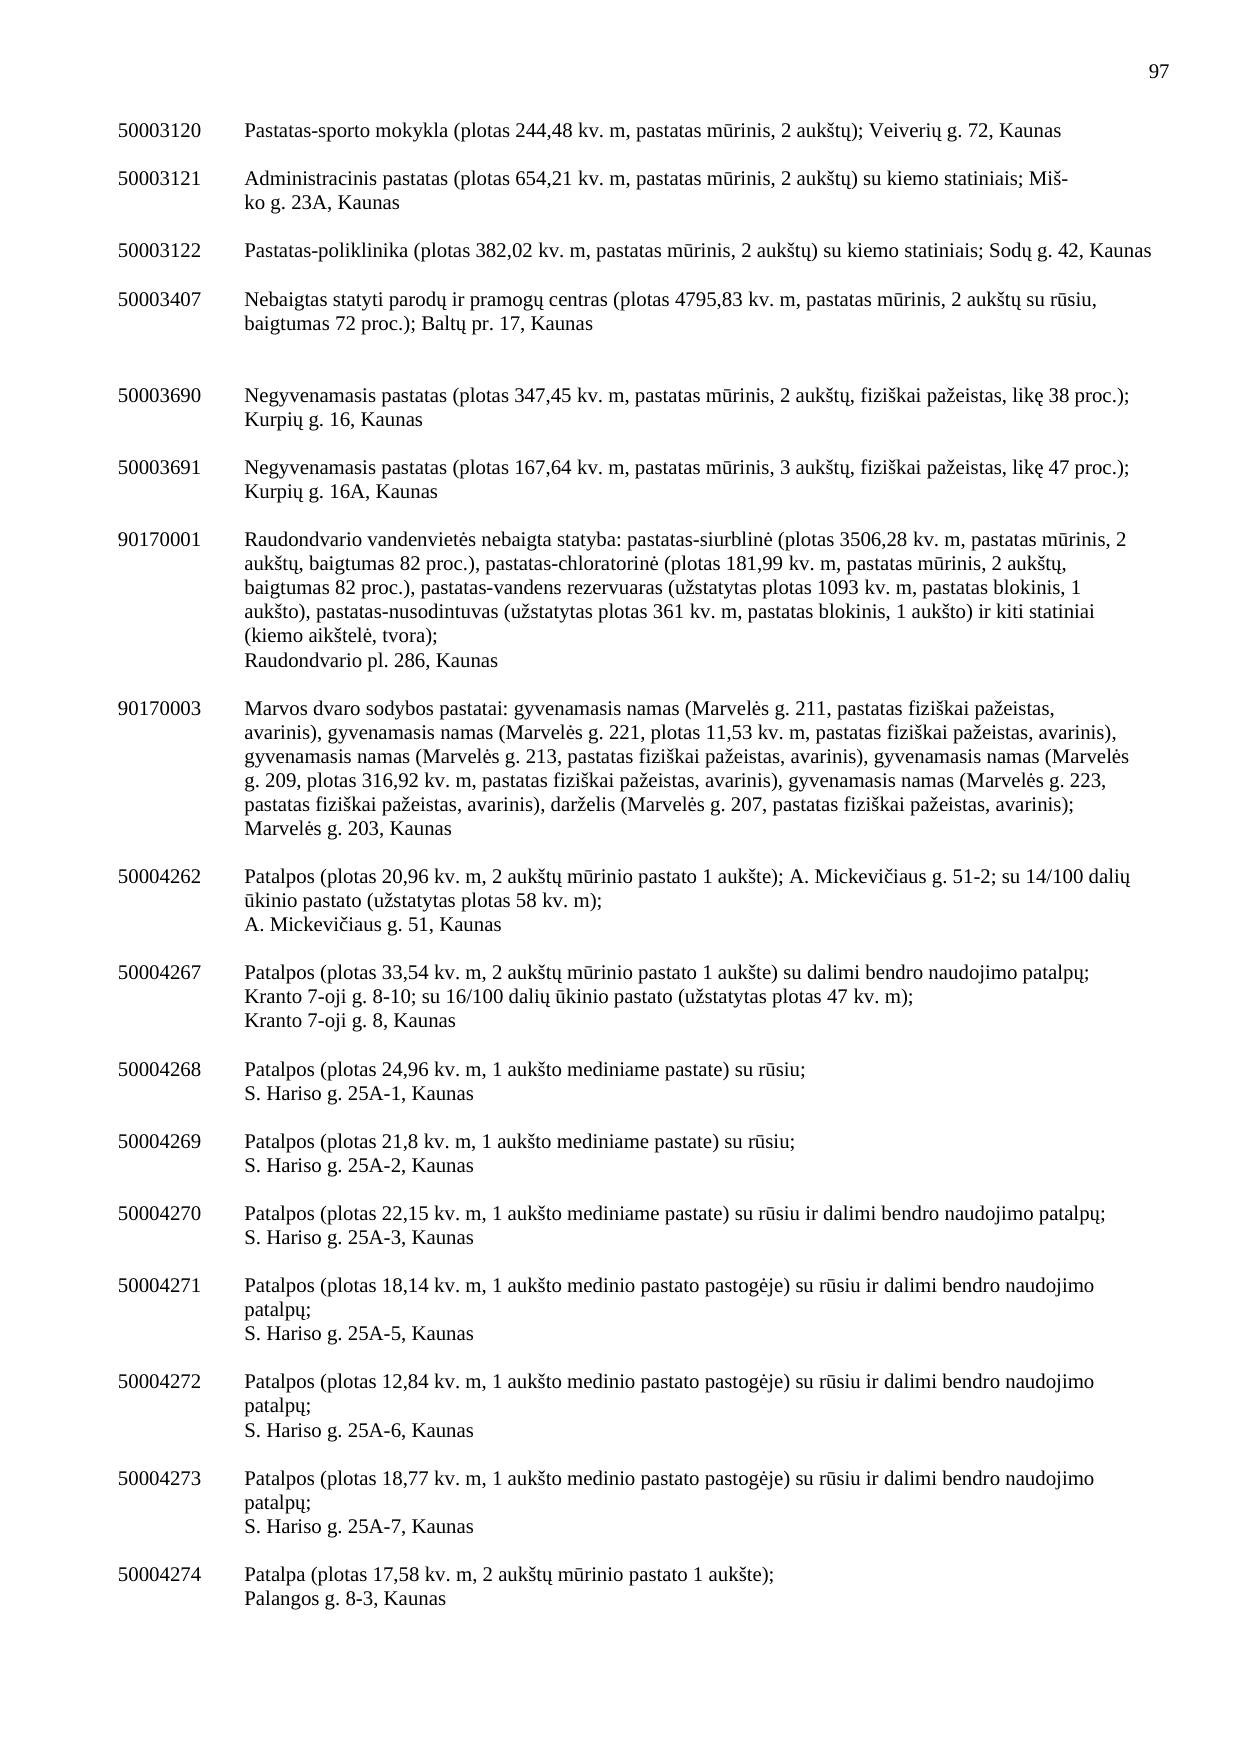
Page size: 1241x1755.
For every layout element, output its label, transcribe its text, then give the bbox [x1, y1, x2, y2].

table_cell 50004262 [101, 864, 233, 936]
table_cell 90170001 [101, 527, 233, 672]
table_cell [101, 1345, 1198, 1369]
table_cell [1198, 431, 1207, 455]
table_cell [1163, 1562, 1178, 1610]
table_cell [1198, 1033, 1207, 1057]
table_cell [1193, 1129, 1198, 1177]
table_cell [1207, 1610, 1240, 1634]
table_cell [1207, 527, 1240, 672]
table_cell [1198, 1610, 1207, 1634]
table_cell [1207, 383, 1240, 431]
table_cell [1198, 696, 1207, 840]
table_cell [1163, 527, 1178, 672]
table_cell [1148, 1273, 1163, 1345]
table_cell [1198, 1105, 1207, 1129]
table_cell 50003122 [101, 239, 233, 262]
table_cell [101, 1177, 1198, 1201]
table_cell [1207, 672, 1240, 696]
table_cell [1163, 1466, 1178, 1538]
table_cell [1198, 359, 1207, 383]
table_cell [101, 1105, 1198, 1129]
table_cell [1207, 864, 1240, 936]
table_cell [1207, 142, 1240, 166]
table_cell [1148, 1466, 1163, 1538]
table_cell 50004272 [101, 1369, 233, 1442]
table_cell [1193, 118, 1198, 142]
table_cell [1178, 527, 1192, 672]
table_cell [1148, 1057, 1163, 1105]
table_cell [101, 263, 1198, 287]
table_cell [101, 840, 1198, 864]
table_cell 50003690 [101, 383, 233, 431]
table_cell [1198, 936, 1207, 960]
table_cell [1207, 960, 1240, 1032]
table_cell [1207, 503, 1240, 527]
table_cell [1178, 696, 1192, 840]
table_cell [1163, 1129, 1178, 1177]
table_cell [101, 359, 1198, 383]
table_cell [1207, 335, 1240, 359]
table_cell [1193, 1562, 1198, 1610]
table_cell Patalpos (plotas 22,15 kv. m, 1 aukšto mediniame pastate) su rūsiu ir dalimi bendro naudojimo patalpų; S. Hariso g. 25A-3, Kaunas [233, 1201, 1148, 1249]
table_cell [1207, 1369, 1240, 1442]
table_cell [1207, 1201, 1240, 1249]
table_cell [1207, 1442, 1240, 1466]
table_cell [1193, 527, 1198, 672]
table_cell [1207, 431, 1240, 455]
table_cell [1178, 960, 1192, 1032]
table_cell 50004269 [101, 1129, 233, 1177]
table_cell Patalpos (plotas 33,54 kv. m, 2 aukštų mūrinio pastato 1 aukšte) su dalimi bendro naudojimo patalpų; Kranto 7-oji g. 8-10; su 16/100 dalių ūkinio pastato (užstatytas plotas 47 kv. m); Kranto 7-oji g. 8, Kaunas [233, 960, 1148, 1032]
table_cell [1148, 455, 1163, 503]
table_cell 50004270 [101, 1201, 233, 1249]
table_cell 50003691 [101, 455, 233, 503]
table_cell [1148, 527, 1163, 672]
table_cell [1198, 1538, 1207, 1562]
table_cell [1207, 1033, 1240, 1057]
table_cell [101, 1538, 1198, 1562]
table_cell [1207, 1345, 1240, 1369]
table_cell [101, 672, 1198, 696]
table_cell [1178, 383, 1192, 431]
table_cell [1148, 1369, 1163, 1442]
table_cell [1198, 1129, 1207, 1177]
table_cell 50004267 [101, 960, 233, 1032]
table_cell [1207, 936, 1240, 960]
table_cell [1148, 864, 1163, 936]
table_cell Patalpa (plotas 17,58 kv. m, 2 aukštų mūrinio pastato 1 aukšte); Palangos g. 8-3, Kaunas [233, 1562, 1148, 1610]
table_cell [101, 431, 1198, 455]
table_cell 50004273 [101, 1466, 233, 1538]
table_cell [1178, 1201, 1192, 1249]
table_cell [1163, 1369, 1178, 1442]
table_cell [1207, 1562, 1240, 1610]
table_cell [1198, 263, 1207, 287]
table_cell [1207, 239, 1240, 262]
table_cell 50004271 [101, 1273, 233, 1345]
table_cell [1198, 960, 1207, 1032]
table_cell [101, 1442, 1198, 1466]
table_cell [1148, 1562, 1163, 1610]
table_cell Patalpos (plotas 21,8 kv. m, 1 aukšto mediniame pastate) su rūsiu; S. Hariso g. 25A-2, Kaunas [233, 1129, 1148, 1177]
table_cell [101, 214, 1198, 238]
table_cell Administracinis pastatas (plotas 654,21 kv. m, pastatas mūrinis, 2 aukštų) su kiemo statiniais; Miš- ko g. 23A, Kaunas [233, 166, 1192, 214]
table_cell [1207, 1105, 1240, 1129]
table_cell [101, 1610, 1198, 1634]
table_cell [1178, 1129, 1192, 1177]
table_cell [1178, 1057, 1192, 1105]
table_cell [101, 1033, 1198, 1057]
table_cell [1178, 864, 1192, 936]
table_cell [1198, 1177, 1207, 1201]
table_cell [1178, 455, 1192, 503]
table_cell [101, 142, 1198, 166]
table_cell [1207, 840, 1240, 864]
table_cell [1198, 335, 1207, 359]
table_cell [1207, 1177, 1240, 1201]
table_cell [1193, 960, 1198, 1032]
table_cell 50004268 [101, 1057, 233, 1105]
table_cell [101, 1249, 1198, 1273]
table_cell 50003120 [101, 118, 233, 142]
table_cell [1207, 287, 1240, 335]
table_cell [1163, 383, 1178, 431]
table_cell Patalpos (plotas 20,96 kv. m, 2 aukštų mūrinio pastato 1 aukšte); A. Mickevičiaus g. 51-2; su 14/100 dalių ūkinio pastato (užstatytas plotas 58 kv. m); A. Mickevičiaus g. 51, Kaunas [233, 864, 1148, 936]
table_cell [1198, 1369, 1207, 1442]
table_cell [1207, 166, 1240, 214]
table_cell [1163, 1273, 1178, 1345]
table_cell [1193, 287, 1198, 335]
table_cell [1193, 383, 1198, 431]
table_cell [1207, 214, 1240, 238]
table_cell 50003121 [101, 166, 233, 214]
table_cell [1178, 1466, 1192, 1538]
table_cell [1163, 1057, 1178, 1105]
table_cell [101, 503, 1198, 527]
table_cell [1193, 166, 1198, 214]
table_cell [1193, 1369, 1198, 1442]
table_cell Marvos dvaro sodybos pastatai: gyvenamasis namas (Marvelės g. 211, pastatas fiziškai pažeistas, avarinis), gyvenamasis namas (Marvelės g. 221, plotas 11,53 kv. m, pastatas fiziškai pažeistas, avarinis), gyvenamasis namas (Marvelės g. 213, pastatas fiziškai pažeistas, avarinis), gyvenamasis namas (Marvelės g. 209, plotas 316,92 kv. m, pastatas fiziškai pažeistas, avarinis), gyvenamasis namas (Marvelės g. 223, pastatas fiziškai pažeistas, avarinis), darželis (Marvelės g. 207, pastatas fiziškai pažeistas, avarinis); Marvelės g. 203, Kaunas [233, 696, 1148, 840]
table_cell [1193, 864, 1198, 936]
table_cell [1193, 1273, 1198, 1345]
table_cell [1198, 672, 1207, 696]
table_cell [1163, 696, 1178, 840]
table_cell [1198, 142, 1207, 166]
table_cell Negyvenamasis pastatas (plotas 347,45 kv. m, pastatas mūrinis, 2 aukštų, fiziškai pažeistas, likę 38 proc.); Kurpių g. 16, Kaunas [233, 383, 1148, 431]
table_cell [1198, 214, 1207, 238]
table_cell [1198, 1201, 1207, 1249]
table_cell [101, 936, 1198, 960]
table_cell Patalpos (plotas 18,77 kv. m, 1 aukšto medinio pastato pastogėje) su rūsiu ir dalimi bendro naudojimo patalpų; S. Hariso g. 25A-7, Kaunas [233, 1466, 1148, 1538]
table_cell [1193, 1466, 1198, 1538]
table_cell [1193, 1201, 1198, 1249]
table_cell [1207, 263, 1240, 287]
table_cell [1163, 960, 1178, 1032]
table_cell [1148, 1201, 1163, 1249]
table_cell [1148, 383, 1163, 431]
table_cell Patalpos (plotas 18,14 kv. m, 1 aukšto medinio pastato pastogėje) su rūsiu ir dalimi bendro naudojimo patalpų; S. Hariso g. 25A-5, Kaunas [233, 1273, 1148, 1345]
table_cell [1198, 503, 1207, 527]
table_cell [1207, 1273, 1240, 1345]
table_cell [1207, 118, 1240, 142]
table_cell [1198, 1273, 1207, 1345]
table_cell [1198, 287, 1207, 335]
table_cell [1178, 1562, 1192, 1610]
table_cell [1198, 864, 1207, 936]
table_cell [1198, 840, 1207, 864]
table_cell [1207, 1129, 1240, 1177]
table_cell 90170003 [101, 696, 233, 840]
table_cell [1198, 1466, 1207, 1538]
table_cell [1148, 960, 1163, 1032]
table_cell [1207, 455, 1240, 503]
table_cell Patalpos (plotas 12,84 kv. m, 1 aukšto medinio pastato pastogėje) su rūsiu ir dalimi bendro naudojimo patalpų; S. Hariso g. 25A-6, Kaunas [233, 1369, 1148, 1442]
table_cell [1193, 1057, 1198, 1105]
table_cell [1207, 1538, 1240, 1562]
table_cell 50003407 [101, 287, 233, 335]
table_cell [1198, 118, 1207, 142]
table_cell [1198, 239, 1207, 262]
table_cell [101, 335, 1198, 359]
table_cell Negyvenamasis pastatas (plotas 167,64 kv. m, pastatas mūrinis, 3 aukštų, fiziškai pažeistas, likę 47 proc.); Kurpių g. 16A, Kaunas [233, 455, 1148, 503]
table_cell [1193, 696, 1198, 840]
table_cell [1207, 696, 1240, 840]
table_cell Raudondvario vandenvietės nebaigta statyba: pastatas-siurblinė (plotas 3506,28 kv. m, pastatas mūrinis, 2 aukštų, baigtumas 82 proc.), pastatas-chloratorinė (plotas 181,99 kv. m, pastatas mūrinis, 2 aukštų, baigtumas 82 proc.), pastatas-vandens rezervuaras (užstatytas plotas 1093 kv. m, pastatas blokinis, 1 aukšto), pastatas-nusodintuvas (užstatytas plotas 361 kv. m, pastatas blokinis, 1 aukšto) ir kiti statiniai (kiemo aikštelė, tvora); Raudondvario pl. 286, Kaunas [233, 527, 1148, 672]
table_cell [1198, 1442, 1207, 1466]
table_cell Nebaigtas statyti parodų ir pramogų centras (plotas 4795,83 kv. m, pastatas mūrinis, 2 aukštų su rūsiu, baigtumas 72 proc.); Baltų pr. 17, Kaunas [233, 287, 1192, 335]
table_cell [1178, 1273, 1192, 1345]
table_cell [1198, 455, 1207, 503]
table_cell [1198, 383, 1207, 431]
table_cell [1178, 1369, 1192, 1442]
table_cell [1198, 1057, 1207, 1105]
table_cell [1163, 1201, 1178, 1249]
table_cell 50004274 [101, 1562, 233, 1610]
table_cell [1148, 1129, 1163, 1177]
table_cell [1198, 1249, 1207, 1273]
table_cell [1207, 1057, 1240, 1105]
table_cell [1198, 1562, 1207, 1610]
table_cell Pastatas-poliklinika (plotas 382,02 kv. m, pastatas mūrinis, 2 aukštų) su kiemo statiniais; Sodų g. 42, Kaunas [233, 239, 1192, 262]
table_cell [1207, 359, 1240, 383]
table_cell [1198, 527, 1207, 672]
table_cell [1207, 1249, 1240, 1273]
table_cell [1198, 166, 1207, 214]
table_cell [1163, 864, 1178, 936]
table_cell [1148, 696, 1163, 840]
table_cell Pastatas-sporto mokykla (plotas 244,48 kv. m, pastatas mūrinis, 2 aukštų); Veiverių g. 72, Kaunas [233, 118, 1192, 142]
table_cell [1193, 239, 1198, 262]
table_cell [1163, 455, 1178, 503]
table_cell Patalpos (plotas 24,96 kv. m, 1 aukšto mediniame pastate) su rūsiu; S. Hariso g. 25A-1, Kaunas [233, 1057, 1148, 1105]
table_cell [1207, 1466, 1240, 1538]
table_cell [1198, 1345, 1207, 1369]
table_cell [1193, 455, 1198, 503]
